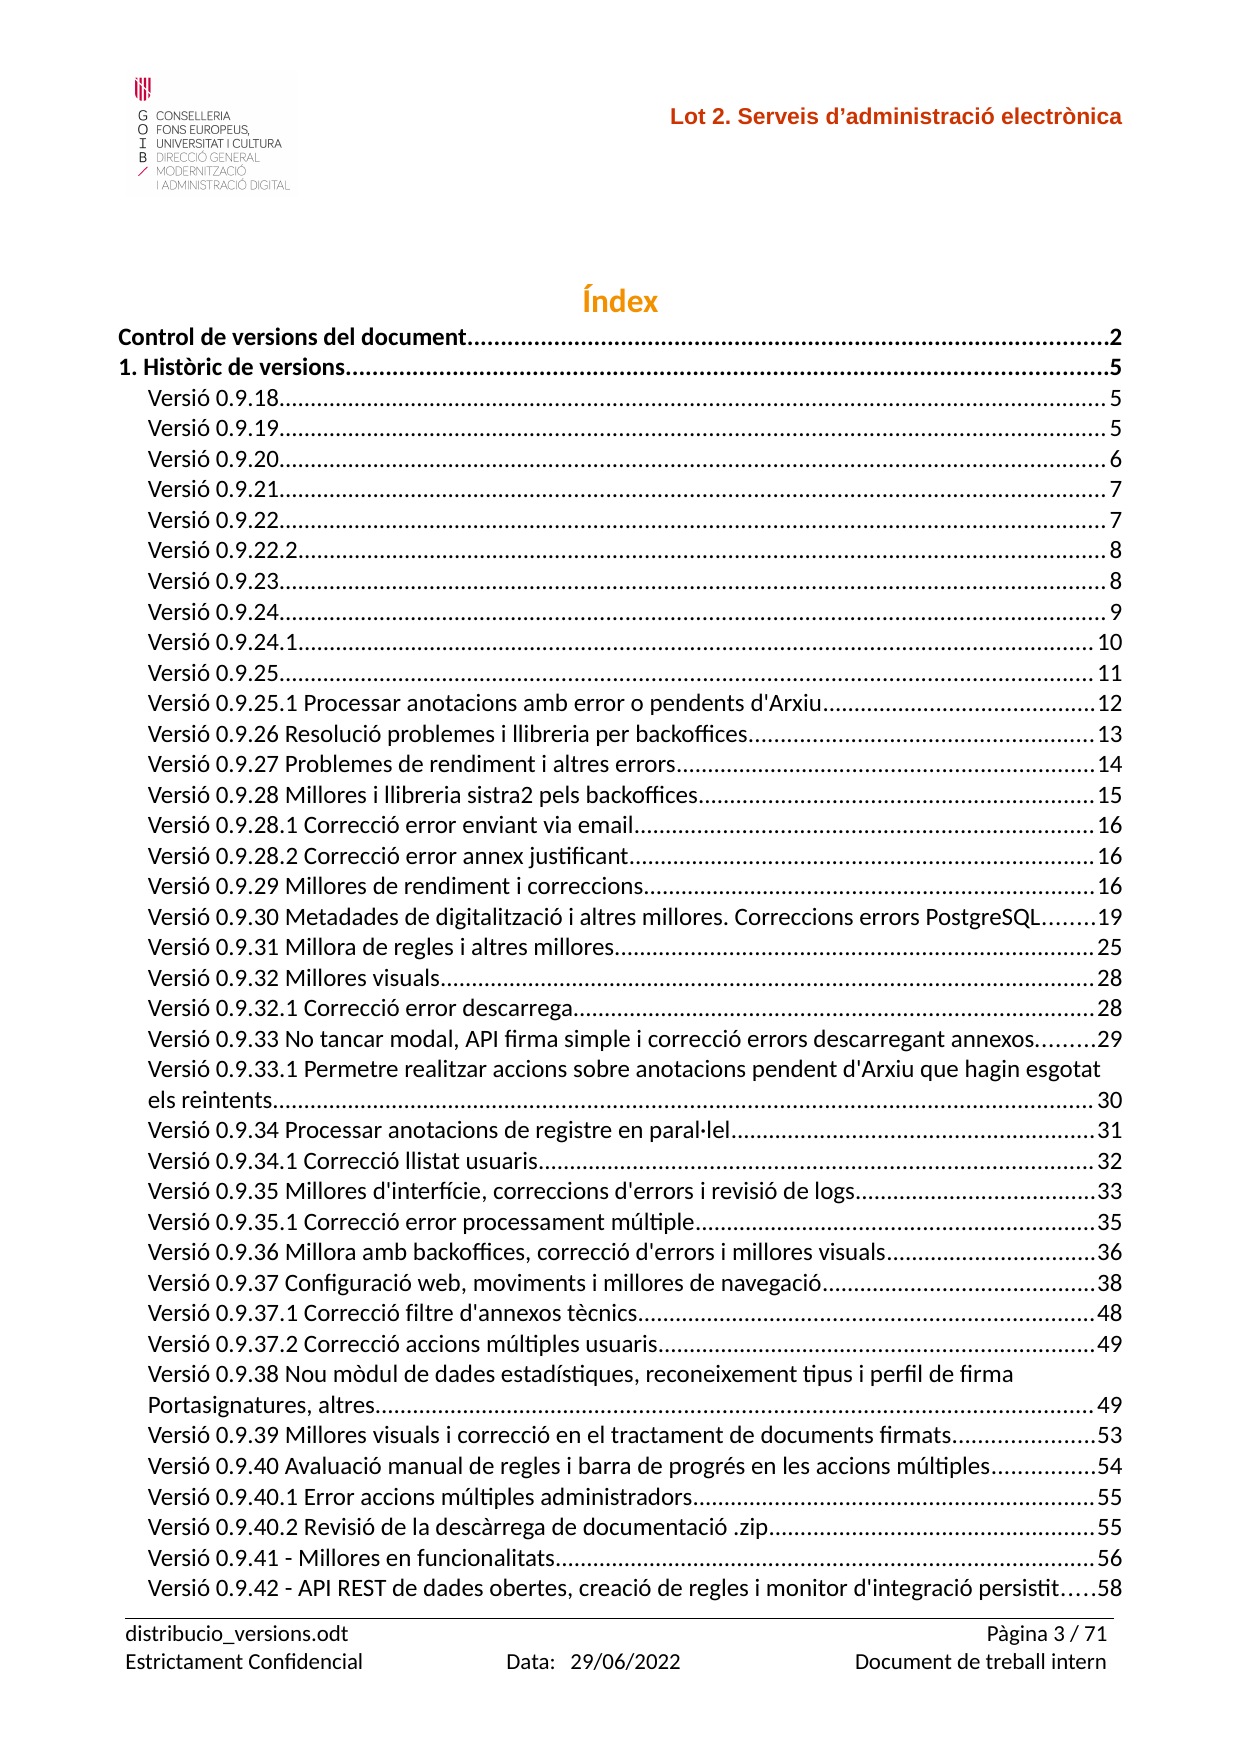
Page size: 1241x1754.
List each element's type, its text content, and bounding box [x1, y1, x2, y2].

text Versió 0.9.26 Resolució problemes i llibreria per backoffices 13 [148, 718, 1122, 748]
text Versió 0.9.30 Metadades de digitalització i altres millores. Correccions errors PostgreSQL 19 [148, 901, 1122, 931]
text Versió 0.9.19 5 [148, 412, 1122, 443]
text Versió 0.9.40.2 Revisió de la descàrrega de documentació .zip 55 [148, 1511, 1122, 1542]
text Versió 0.9.33.1 Permetre realitzar accions sobre anotacions pendent d'Arxiu que hagin esgotat els reintents 30 [148, 1053, 1122, 1114]
text Versió 0.9.36 Millora amb backoffices, correcció d'errors i millores visuals 36 [148, 1237, 1122, 1267]
text Versió 0.9.24.1 10 [148, 626, 1122, 657]
text Versió 0.9.32 Millores visuals. 28 [148, 962, 1122, 992]
text Versió 0.9.24 9 [148, 596, 1122, 626]
text Versió 0.9.38 Nou mòdul de dades estadístiques, reconeixement tipus i perfil de firma Portasignatures, altres 49 [148, 1359, 1122, 1420]
text Versió 0.9.27 Problemes de rendiment i altres errors 14 [148, 748, 1122, 779]
text Versió 0.9.28.1 Correcció error enviant via email 16 [148, 809, 1122, 840]
text Versió 0.9.23 8 [148, 565, 1122, 596]
text Versió 0.9.39 Millores visuals i correcció en el tractament de documents firmats 53 [148, 1420, 1122, 1450]
text Versió 0.9.42 - API REST de dades obertes, creació de regles i monitor d'integració persistit 58 [148, 1572, 1122, 1603]
text Versió 0.9.22.2 8 [148, 534, 1122, 565]
text Versió 0.9.40 Avaluació manual de regles i barra de progrés en les accions múltiples 54 [148, 1450, 1122, 1481]
text 1. Històric de versions 5 [118, 351, 1122, 382]
text Versió 0.9.25.1 Processar anotacions amb error o pendents d'Arxiu 12 [148, 687, 1122, 718]
text Versió 0.9.25 11 [148, 657, 1122, 687]
text Versió 0.9.34 Processar anotacions de registre en paral·lel 31 [148, 1114, 1122, 1145]
text Versió 0.9.41 - Millores en funcionalitats 56 [148, 1542, 1122, 1572]
text Versió 0.9.37 Configuració web, moviments i millores de navegació 38 [148, 1267, 1122, 1298]
text Versió 0.9.21 7 [148, 473, 1122, 504]
text Versió 0.9.20 6 [148, 443, 1122, 473]
text Versió 0.9.35 Millores d'interfície, correccions d'errors i revisió de logs 33 [148, 1176, 1122, 1206]
text Versió 0.9.40.1 Error accions múltiples administradors 55 [148, 1481, 1122, 1511]
picture [126, 70, 299, 197]
text Versió 0.9.28.2 Correcció error annex justificant 16 [148, 840, 1122, 870]
text Versió 0.9.29 Millores de rendiment i correccions 16 [148, 870, 1122, 901]
text Versió 0.9.18 5 [148, 382, 1122, 412]
text Versió 0.9.31 Millora de regles i altres millores. 25 [148, 931, 1122, 962]
text Versió 0.9.37.1 Correcció filtre d'annexos tècnics 48 [148, 1298, 1122, 1328]
text Versió 0.9.35.1 Correcció error processament múltiple 35 [148, 1206, 1122, 1237]
text Versió 0.9.33 No tancar modal, API firma simple i correcció errors descarregant annexos 29 [148, 1023, 1122, 1053]
text Versió 0.9.34.1 Correcció llistat usuaris 32 [148, 1145, 1122, 1176]
text Versió 0.9.28 Millores i llibreria sistra2 pels backoffices 15 [148, 779, 1122, 809]
text Índex [118, 280, 1122, 321]
text Control de versions del document 2 [118, 321, 1122, 351]
text Versió 0.9.32.1 Correcció error descarrega 28 [148, 992, 1122, 1023]
text Versió 0.9.22 7 [148, 504, 1122, 534]
text Versió 0.9.37.2 Correcció accions múltiples usuaris 49 [148, 1328, 1122, 1359]
